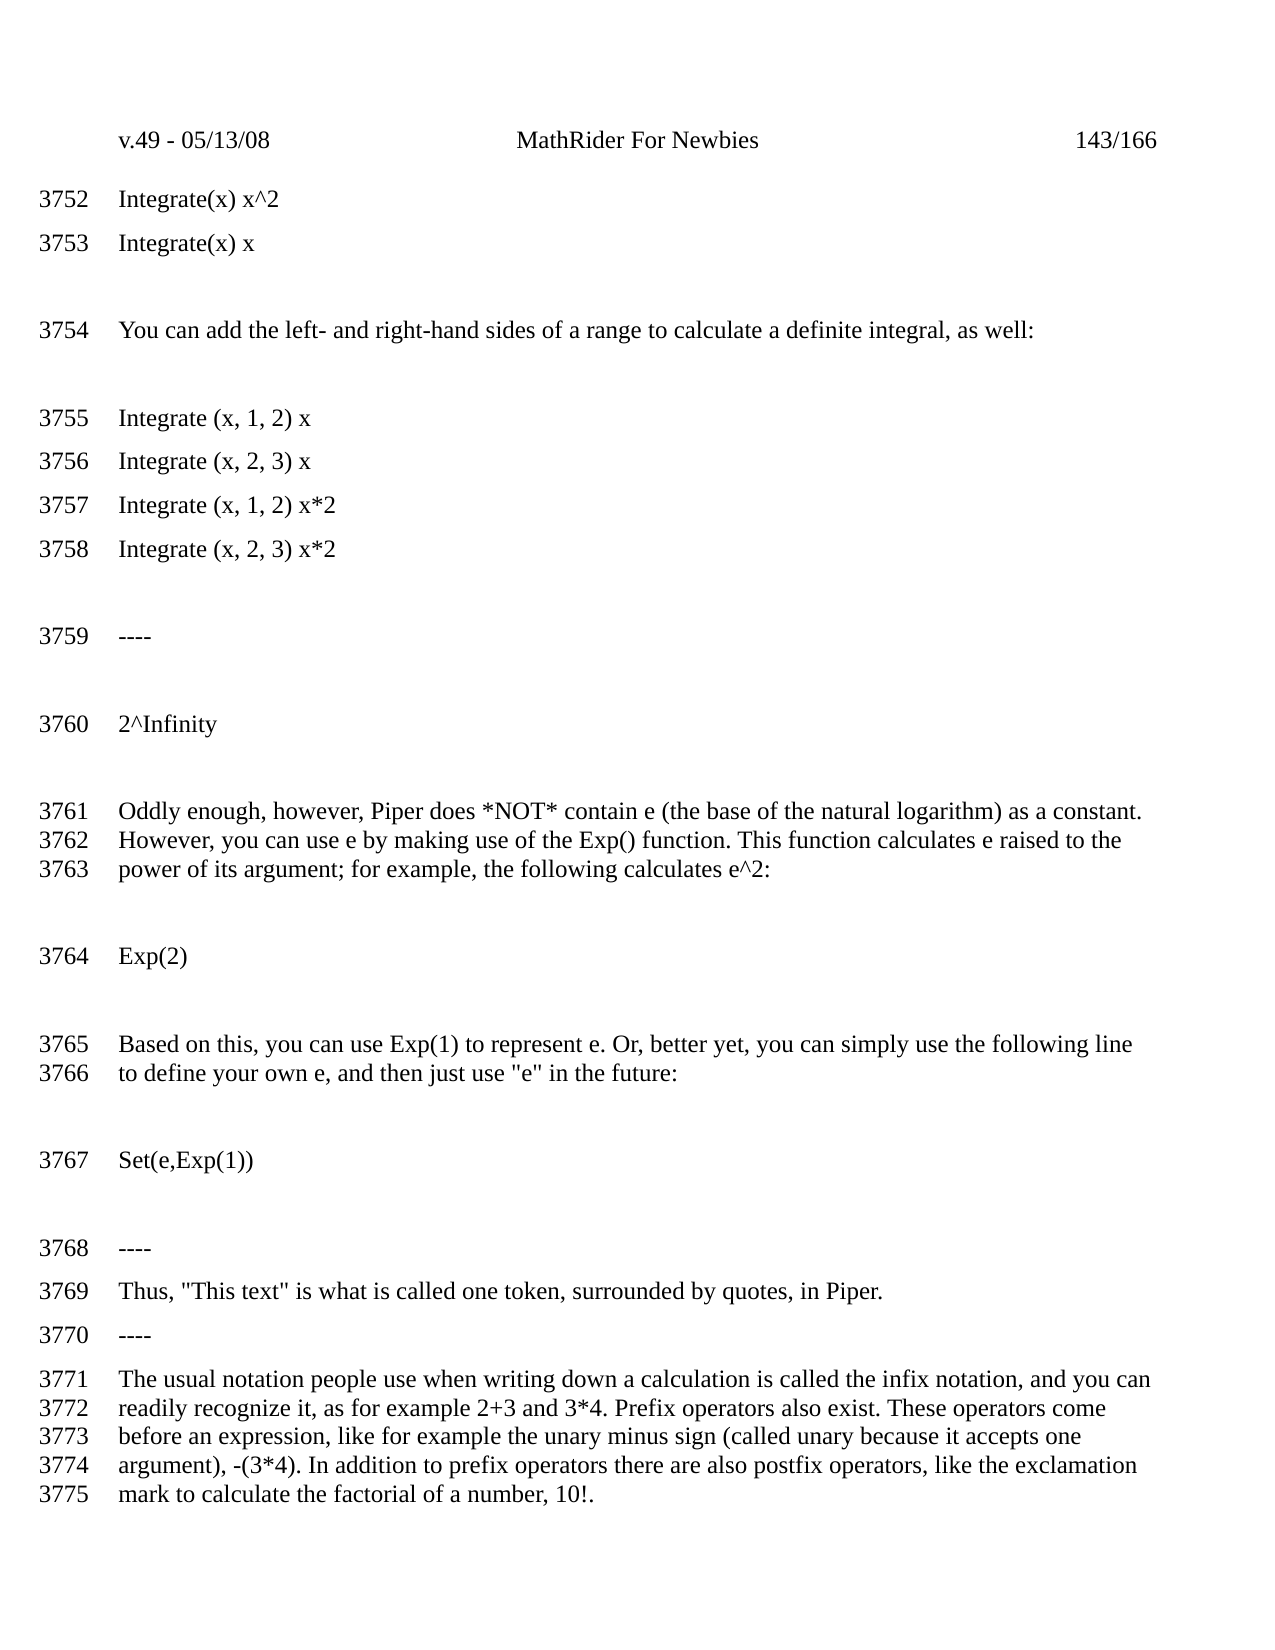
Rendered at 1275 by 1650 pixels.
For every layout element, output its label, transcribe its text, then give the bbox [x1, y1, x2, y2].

text ---- [118, 1233, 1157, 1261]
text Integrate (x, 1, 2) x [118, 403, 1157, 431]
text Based on this, you can use Exp(1) to represent e. Or, better yet, you can simply use the following line to define your own e, and then just use "e" in the future: [118, 1029, 1157, 1086]
text Integrate(x) x^2 [118, 184, 1157, 213]
text Thus, "This text" is what is called one token, surrounded by quotes, in Piper. [118, 1276, 1157, 1305]
text Oddly enough, however, Piper does *NOT* contain e (the base of the natural logarithm) as a constant. However, you can use e by making use of the Exp() function. This function calculates e raised to the power of its argument; for example, the following calculates e^2: [118, 796, 1157, 883]
text ---- [118, 1320, 1157, 1349]
text Exp(2) [118, 941, 1157, 970]
text Integrate (x, 1, 2) x*2 [118, 490, 1157, 519]
text The usual notation people use when writing down a calculation is called the infix notation, and you can readily recognize it, as for example 2+3 and 3*4. Prefix operators also exist. These operators come before an expression, like for example the unary minus sign (called unary because it accepts one argument), -(3*4). In addition to prefix operators there are also postfix operators, like the exclamation mark to calculate the factorial of a number, 10!. [118, 1364, 1157, 1508]
text Integrate (x, 2, 3) x*2 [118, 534, 1157, 563]
text ---- [118, 621, 1157, 650]
text 2^Infinity [118, 709, 1157, 738]
text You can add the left- and right-hand sides of a range to calculate a definite integral, as well: [118, 315, 1157, 344]
text Set(e,Exp(1)) [118, 1145, 1157, 1174]
text Integrate(x) x [118, 228, 1157, 256]
text Integrate (x, 2, 3) x [118, 446, 1157, 475]
